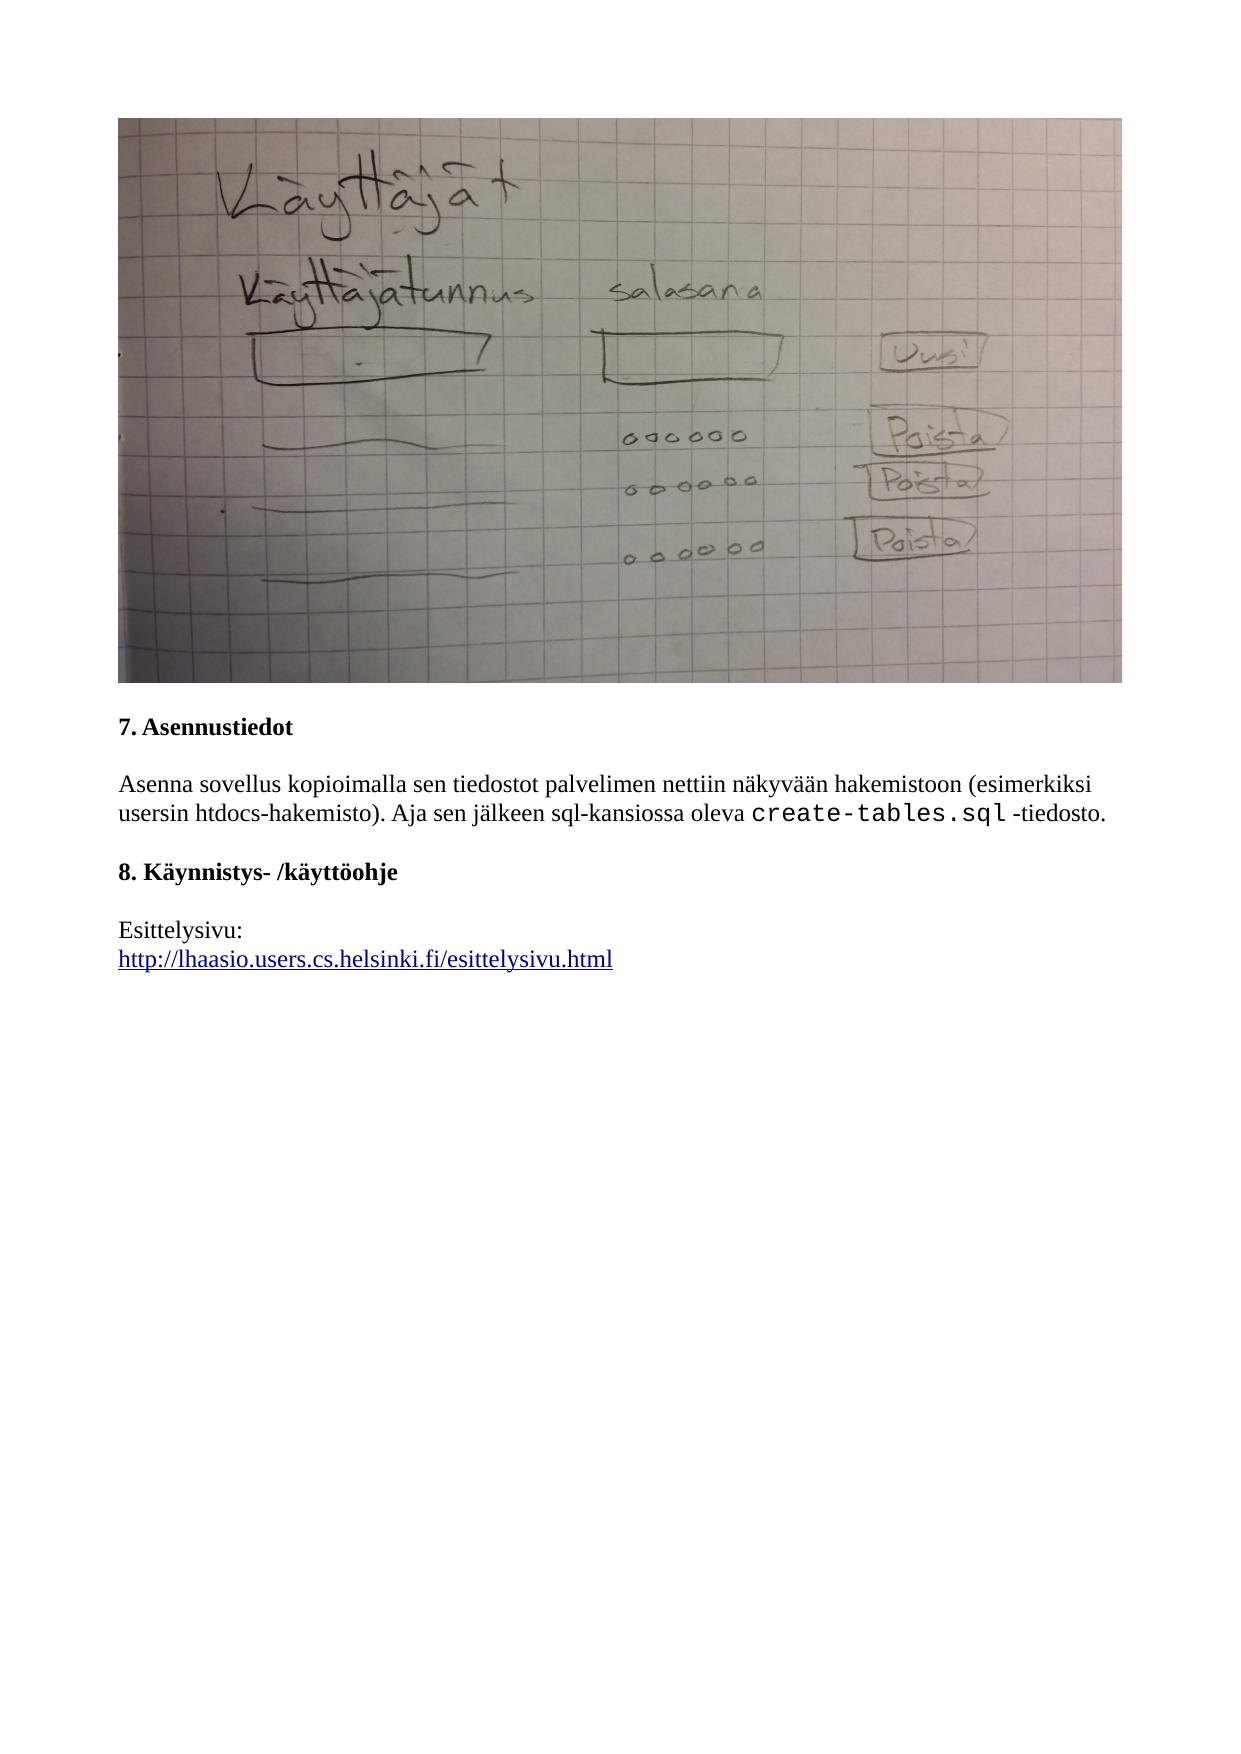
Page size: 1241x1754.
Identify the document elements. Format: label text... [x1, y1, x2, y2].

text Asenna sovellus kopioimalla sen tiedostot palvelimen nettiin näkyvään hakemistoon (esimerkiksi usersin htdocs-hakemisto). Aja sen jälkeen sql-kansiossa oleva create-tables.sql -tiedosto. [118, 769, 1122, 829]
text 8. Käynnistys- /käyttöohje [118, 857, 1122, 886]
text http://lhaasio.users.cs.helsinki.fi/esittelysivu.html [118, 944, 1122, 972]
text 7. Asennustiedot [118, 712, 1122, 740]
text Esittelysivu: [118, 915, 1122, 944]
picture [118, 118, 1123, 683]
